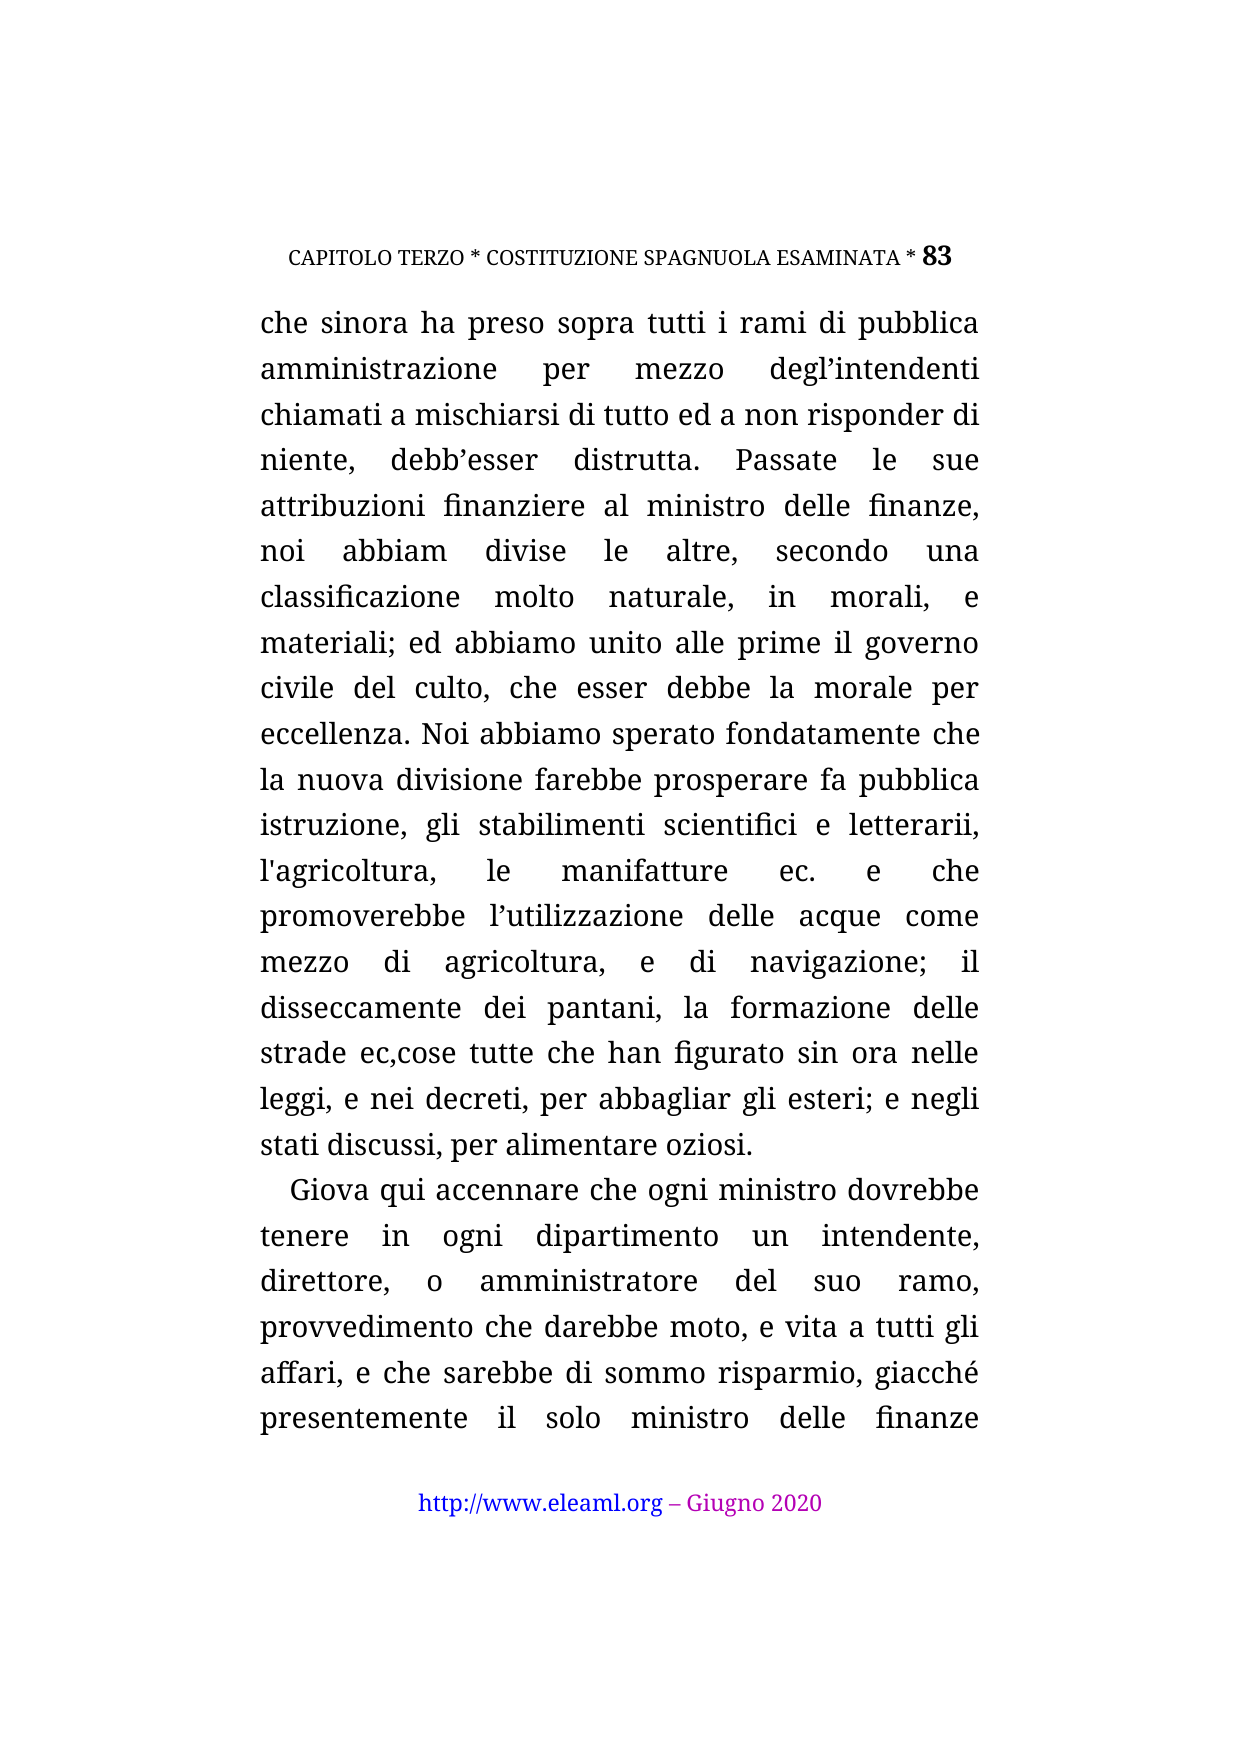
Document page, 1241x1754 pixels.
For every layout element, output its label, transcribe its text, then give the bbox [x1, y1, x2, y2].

text Giova qui accennare che ogni ministro dovrebbe tenere in ogni dipartimento un intendente, direttore, o amministratore del suo ramo, provvedimento che darebbe moto, e vita a tutti gli affari, e che sarebbe di sommo risparmio, giacché presentemente il solo ministro delle finanze [260, 1169, 980, 1437]
text che sinora ha preso sopra tutti i rami di pubblica amministrazione per mezzo degl’intendenti chiamati a mischiarsi di tutto ed a non risponder di niente, debb’esser distrutta. Passate le sue attribuzioni finanziere al ministro delle finanze, noi abbiam divise le altre, secondo una classificazione molto naturale, in morali, e materiali; ed abbiamo unito alle prime il governo civile del culto, che esser debbe la morale per eccellenza. Noi abbiamo sperato fondatamente che la nuova divisione farebbe prosperare fa pubblica istruzione, gli stabilimenti scientifici e letterarii, l'agricoltura, le manifatture ec. e che promoverebbe l’utilizzazione delle acque come mezzo di agricoltura, e di navigazione; il disseccamente dei pantani, la formazione delle strade ec,cose tutte che han figurato sin ora nelle leggi, e nei decreti, per abbagliar gli esteri; e negli stati discussi, per alimentare oziosi. [260, 303, 980, 1163]
